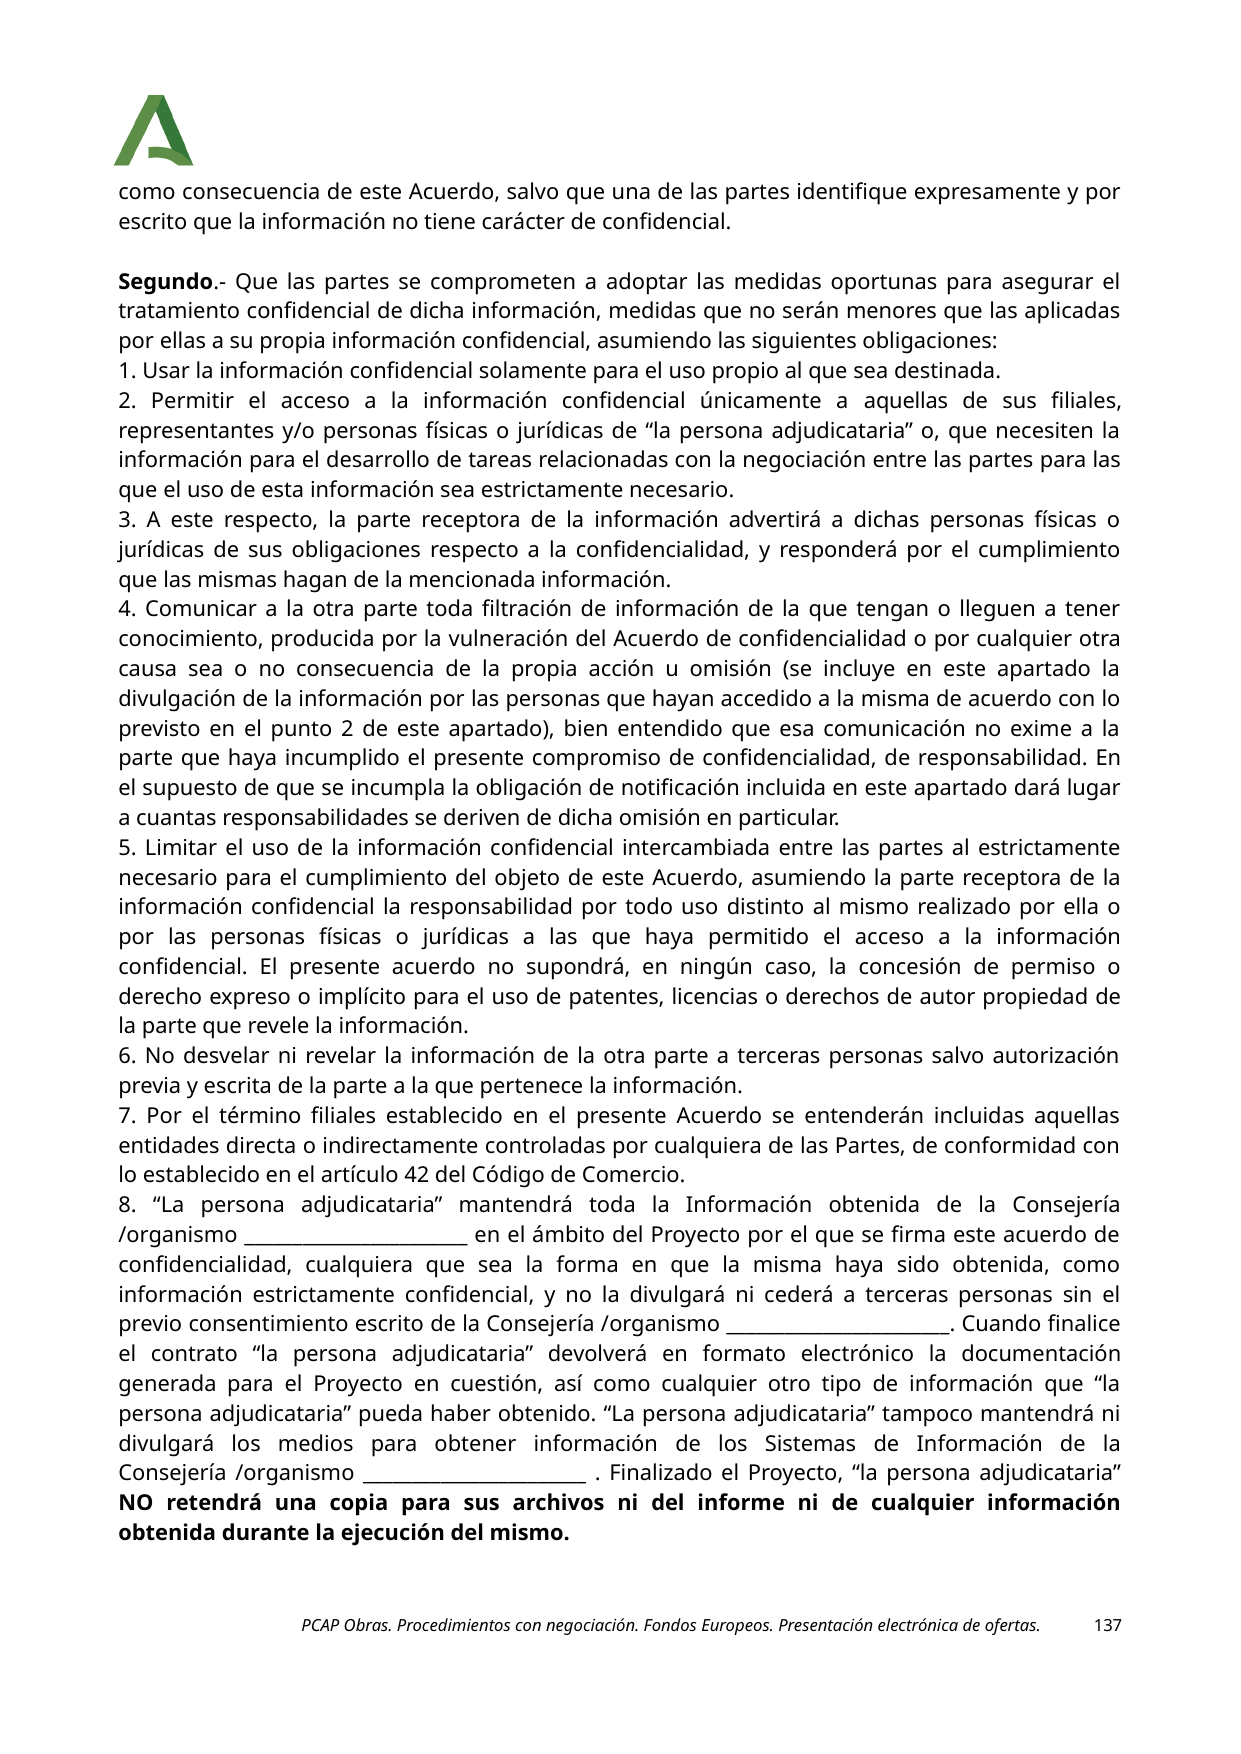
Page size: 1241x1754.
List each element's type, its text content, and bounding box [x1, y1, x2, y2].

text 8. “La persona adjudicataria” mantendrá toda la Información obtenida de la Consejería /organismo _______________________ en el ámbito del Proyecto por el que se firma este acuerdo de confidencialidad, cualquiera que sea la forma en que la misma haya sido obtenida, como información estrictamente confidencial, y no la divulgará ni cederá a terceras personas sin el previo consentimiento escrito de la Consejería /organismo _______________________. Cuando finalice el contrato “la persona adjudicataria” devolverá en formato electrónico la documentación generada para el Proyecto en cuestión, así como cualquier otro tipo de información que “la persona adjudicataria” pueda haber obtenido. “La persona adjudicataria” tampoco mantendrá ni divulgará los medios para obtener información de los Sistemas de Información de la Consejería /organismo _______________________ . Finalizado el Proyecto, “la persona adjudicataria” NO retendrá una copia para sus archivos ni del informe ni de cualquier información obtenida durante la ejecución del mismo. [118, 1189, 1122, 1547]
text 4. Comunicar a la otra parte toda filtración de información de la que tengan o lleguen a tener conocimiento, producida por la vulneración del Acuerdo de confidencialidad o por cualquier otra causa sea o no consecuencia de la propia acción u omisión (se incluye en este apartado la divulgación de la información por las personas que hayan accedido a la misma de acuerdo con lo previsto en el punto 2 de este apartado), bien entendido que esa comunicación no exime a la parte que haya incumplido el presente compromiso de confidencialidad, de responsabilidad. En el supuesto de que se incumpla la obligación de notificación incluida en este apartado dará lugar a cuantas responsabilidades se deriven de dicha omisión en particular. [118, 593, 1122, 832]
text como consecuencia de este Acuerdo, salvo que una de las partes identifique expresamente y por escrito que la información no tiene carácter de confidencial. [118, 176, 1122, 236]
text 7. Por el término filiales establecido en el presente Acuerdo se entenderán incluidas aquellas entidades directa o indirectamente controladas por cualquiera de las Partes, de conformidad con lo establecido en el artículo 42 del Código de Comercio. [118, 1100, 1122, 1189]
text 2. Permitir el acceso a la información confidencial únicamente a aquellas de sus filiales, representantes y/o personas físicas o jurídicas de “la persona adjudicataria” o, que necesiten la información para el desarrollo de tareas relacionadas con la negociación entre las partes para las que el uso de esta información sea estrictamente necesario. [118, 385, 1122, 504]
text 6. No desvelar ni revelar la información de la otra parte a terceras personas salvo autorización previa y escrita de la parte a la que pertenece la información. [118, 1040, 1122, 1100]
text 3. A este respecto, la parte receptora de la información advertirá a dichas personas físicas o jurídicas de sus obligaciones respecto a la confidencialidad, y responderá por el cumplimiento que las mismas hagan de la mencionada información. [118, 504, 1122, 593]
text Segundo.- Que las partes se comprometen a adoptar las medidas oportunas para asegurar el tratamiento confidencial de dicha información, medidas que no serán menores que las aplicadas por ellas a su propia información confidencial, asumiendo las siguientes obligaciones: [118, 266, 1122, 355]
text 1. Usar la información confidencial solamente para el uso propio al que sea destinada. [118, 355, 1122, 385]
picture [109, 90, 198, 170]
text 5. Limitar el uso de la información confidencial intercambiada entre las partes al estrictamente necesario para el cumplimiento del objeto de este Acuerdo, asumiendo la parte receptora de la información confidencial la responsabilidad por todo uso distinto al mismo realizado por ella o por las personas físicas o jurídicas a las que haya permitido el acceso a la información confidencial. El presente acuerdo no supondrá, en ningún caso, la concesión de permiso o derecho expreso o implícito para el uso de patentes, licencias o derechos de autor propiedad de la parte que revele la información. [118, 832, 1122, 1040]
